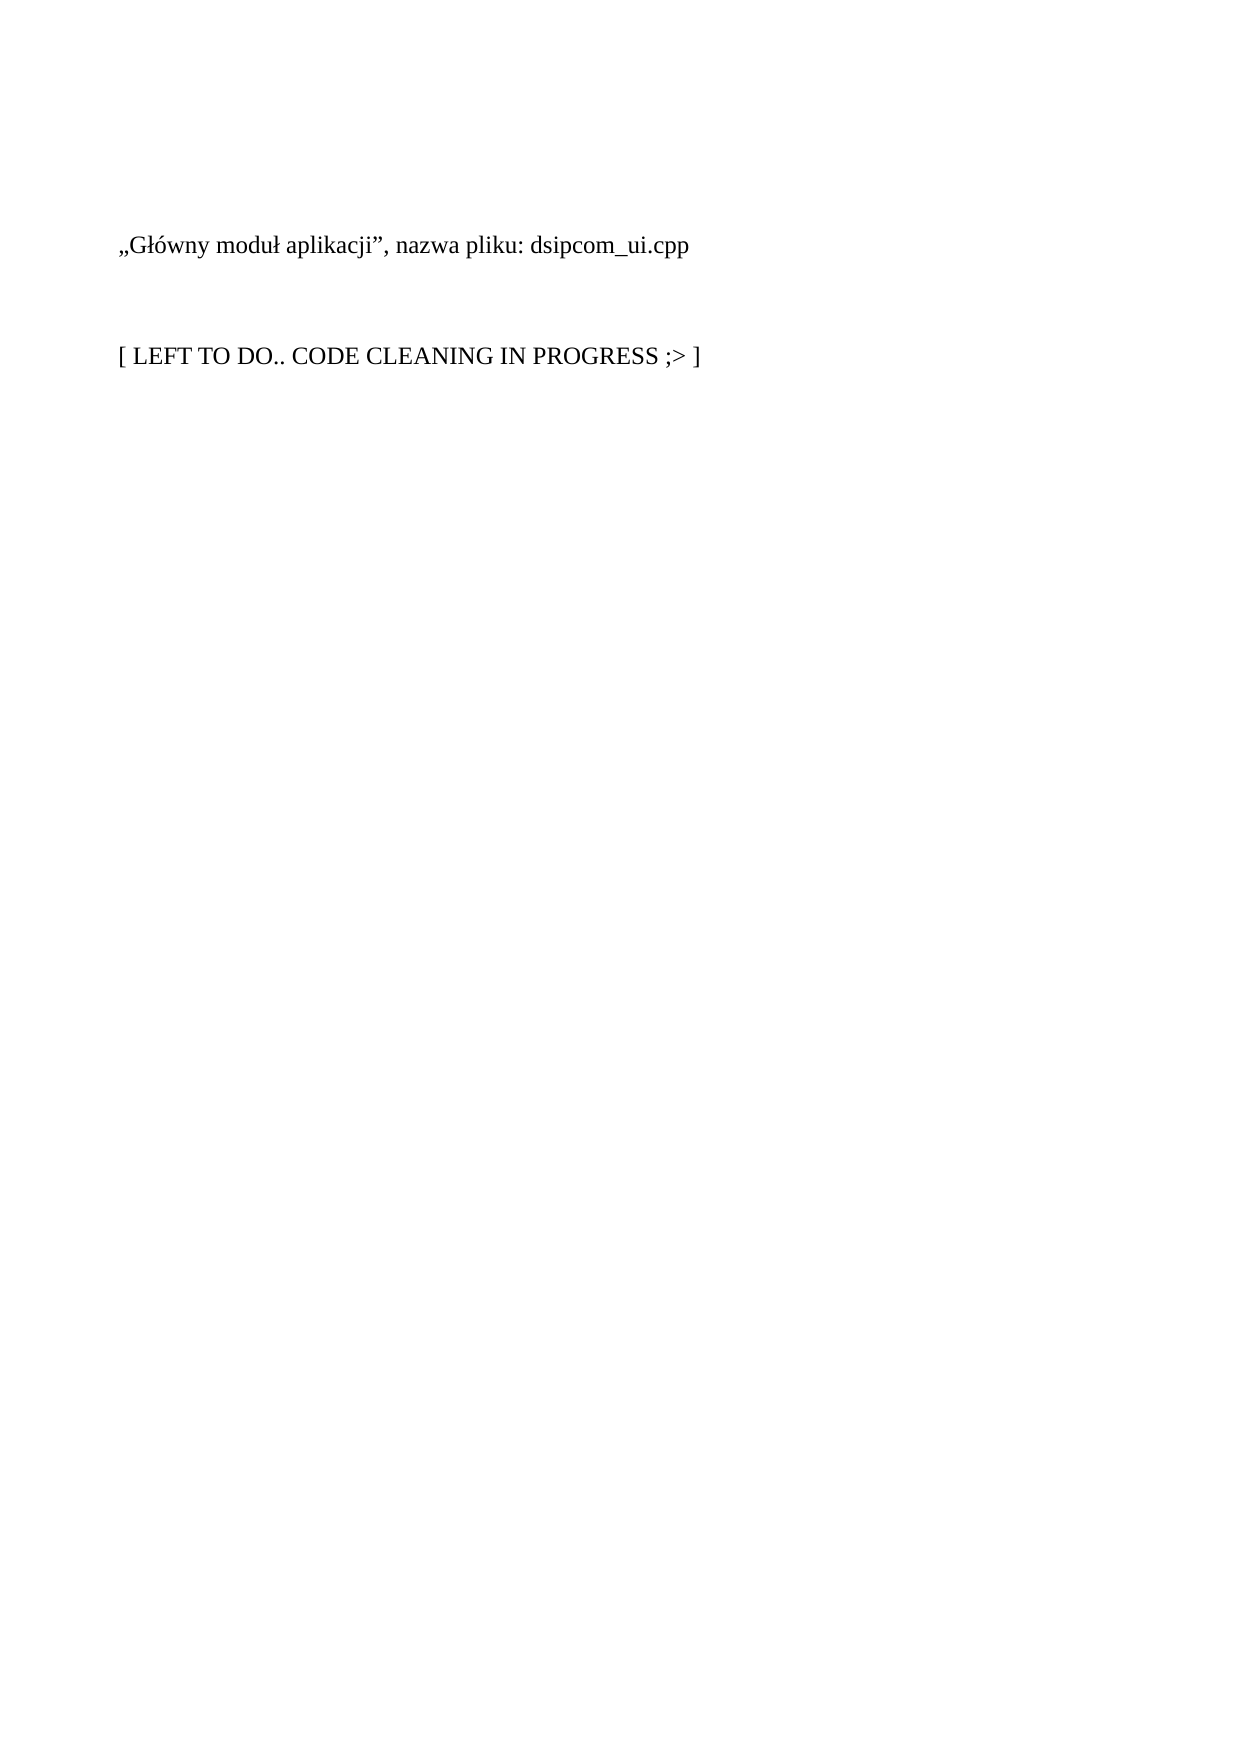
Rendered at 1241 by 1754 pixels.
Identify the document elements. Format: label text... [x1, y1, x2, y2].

text „Główny moduł aplikacji”, nazwa pliku: dsipcom_ui.cpp [118, 230, 1122, 258]
text [ LEFT TO DO.. CODE CLEANING IN PROGRESS ;> ] [118, 341, 1122, 370]
